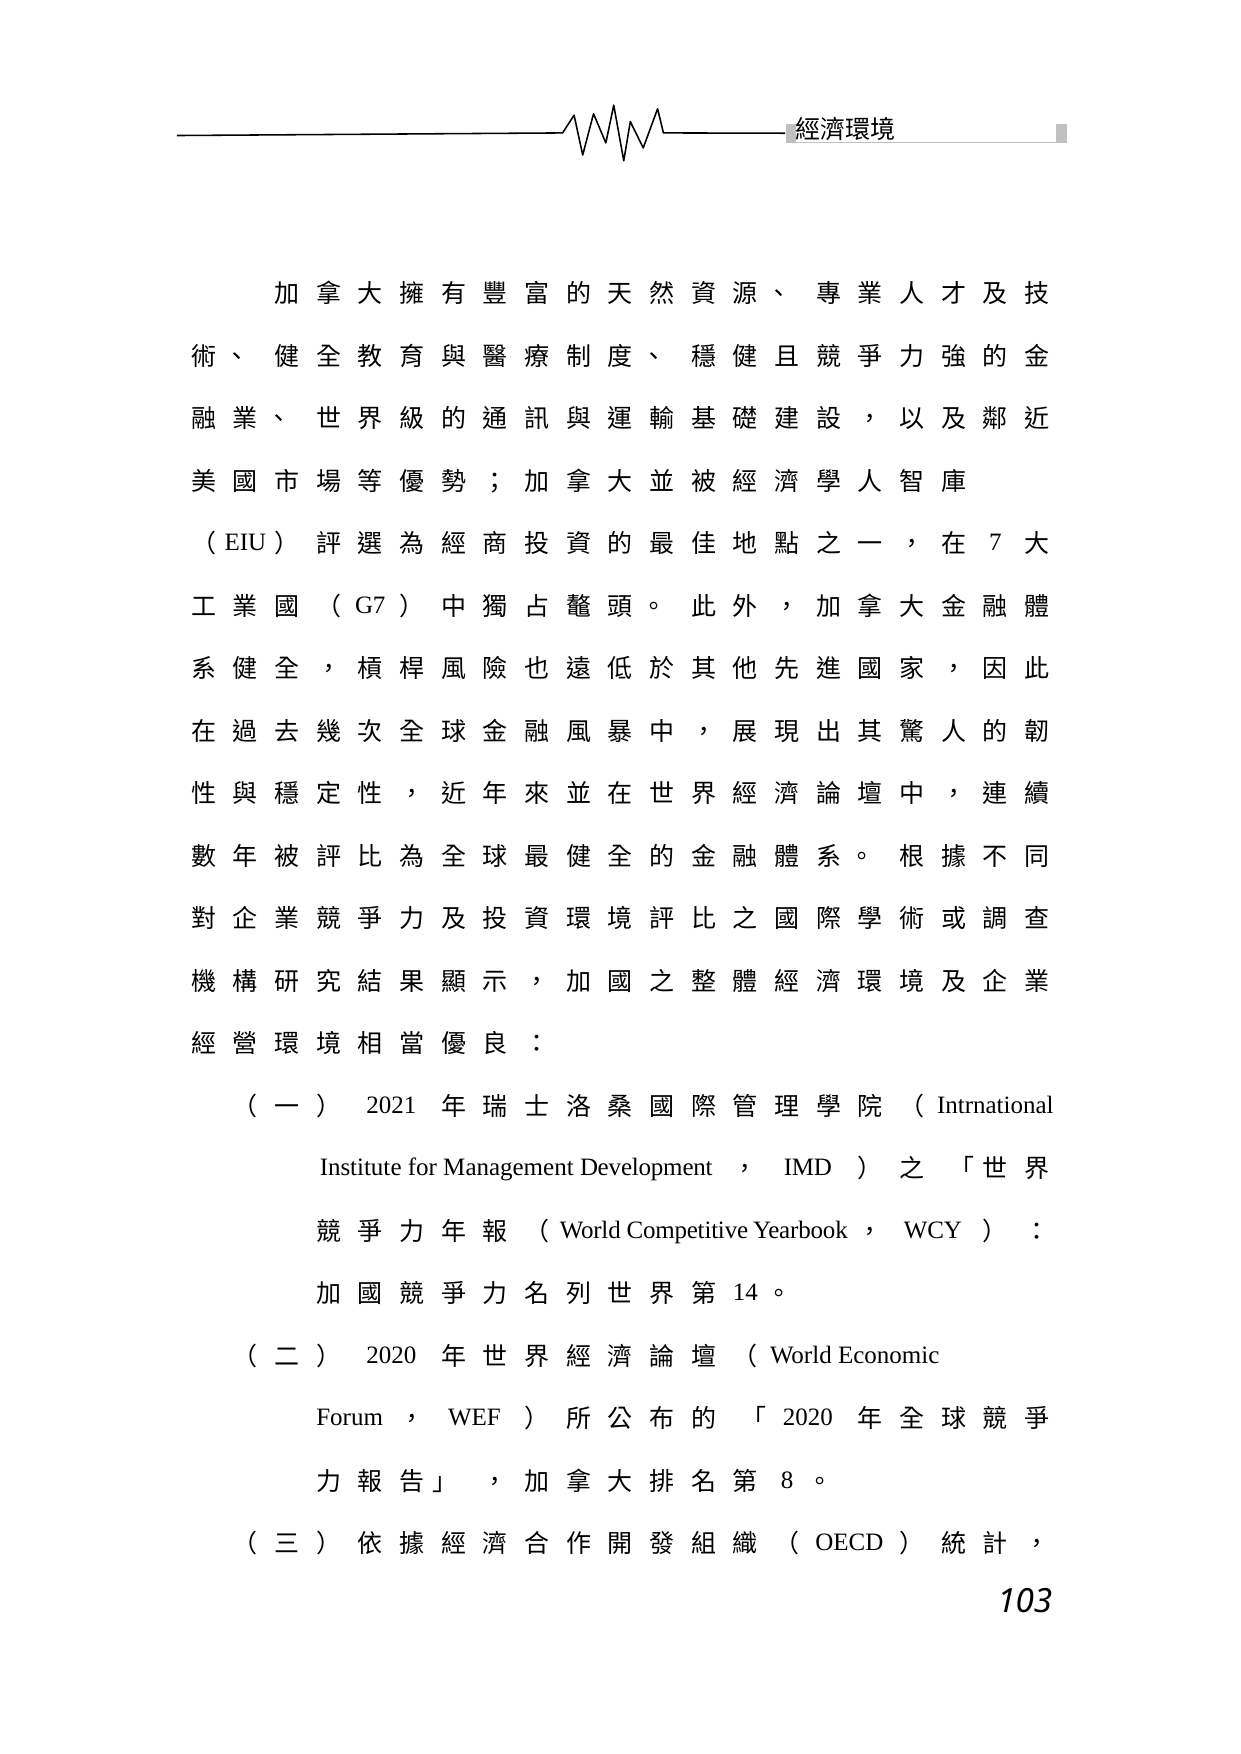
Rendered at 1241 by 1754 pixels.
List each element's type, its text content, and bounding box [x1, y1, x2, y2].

text （三）依據經濟合作開發組織（OECD）統計， [207, 1500, 1058, 1563]
text （一）2021年瑞士洛桑國際管理學院（Intrnational Institute for Management Development，IMD）之「世界競爭力年報（World Competitive Yearbook，WCY）：加國競爭力名列世界第14。 [207, 1063, 1058, 1313]
text （二）2020年世界經濟論壇（World Economic Forum，WEF）所公布的「2020年全球競爭力報告」，加拿大排名第8。 [207, 1313, 1058, 1500]
text 加拿大擁有豐富的天然資源、專業人才及技術、健全教育與醫療制度、穩健且競爭力強的金融業、世界級的通訊與運輸基礎建設，以及鄰近美國市場等優勢；加拿大並被經濟學人智庫（EIU）評選為經商投資的最佳地點之一，在7大工業國（G7）中獨占鼇頭。此外，加拿大金融體系健全，槓桿風險也遠低於其他先進國家，因此在過去幾次全球金融風暴中，展現出其驚人的韌性與穩定性，近年來並在世界經濟論壇中，連續數年被評比為全球最健全的金融體系。根據不同對企業競爭力及投資環境評比之國際學術或調查機構研究結果顯示，加國之整體經濟環境及企業經營環境相當優良： [183, 250, 1058, 1063]
